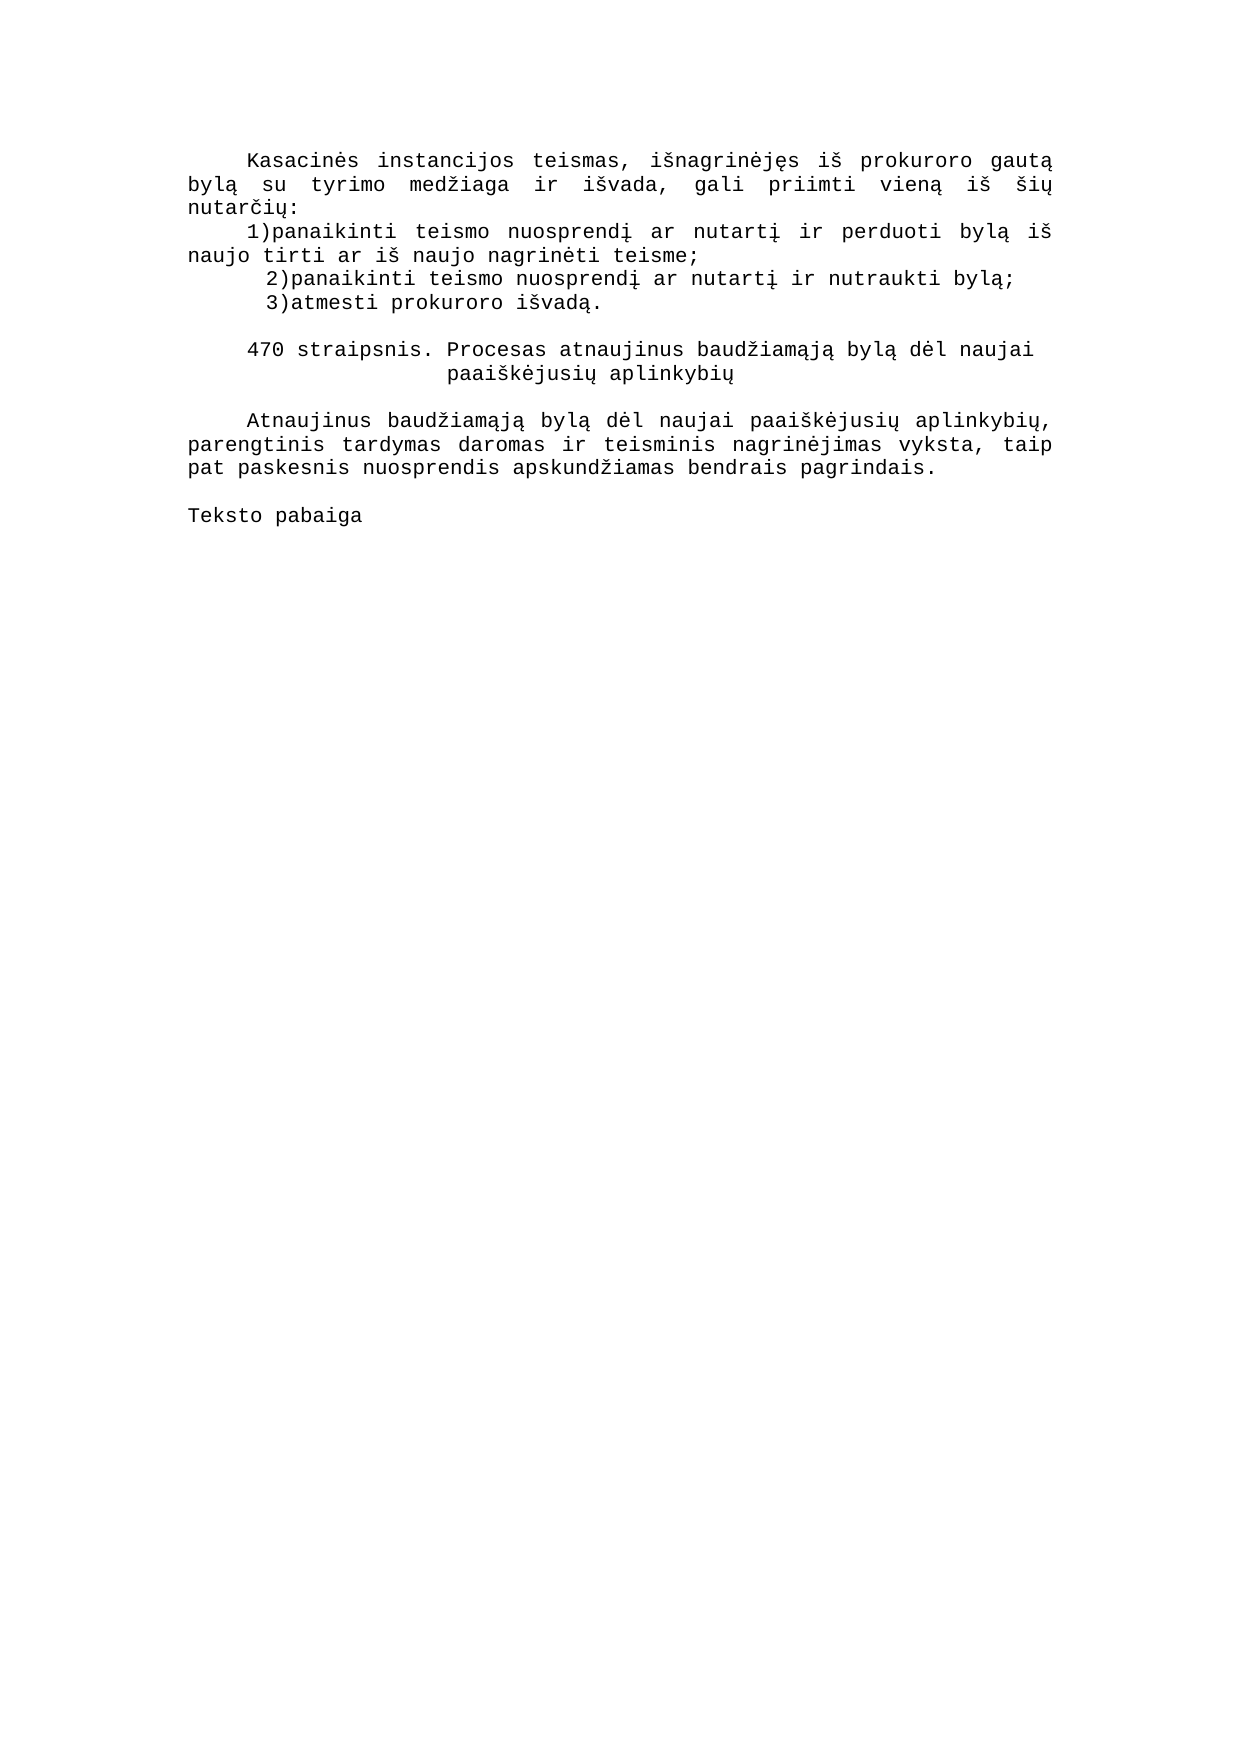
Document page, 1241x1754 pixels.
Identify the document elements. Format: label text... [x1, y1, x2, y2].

text Teksto pabaiga [187, 505, 1053, 529]
text 3)atmesti prokuroro išvadą. [206, 292, 1053, 316]
text 470 straipsnis. Procesas atnaujinus baudžiamąją bylą dėl naujai [187, 339, 1053, 363]
text Atnaujinus baudžiamąją bylą dėl naujai paaiškėjusių aplinkybių, parengtinis tardymas daromas ir teisminis nagrinėjimas vyksta, taip pat paskesnis nuosprendis apskundžiamas bendrais pagrindais. [187, 410, 1053, 481]
text Kasacinės instancijos teismas, išnagrinėjęs iš prokuroro gautą bylą su tyrimo medžiaga ir išvada, gali priimti vieną iš šių nutarčių: [187, 150, 1053, 221]
text 1)panaikinti teismo nuosprendį ar nutartį ir perduoti bylą iš naujo tirti ar iš naujo nagrinėti teisme; [187, 221, 1053, 268]
text 2)panaikinti teismo nuosprendį ar nutartį ir nutraukti bylą; [206, 268, 1053, 292]
text paaiškėjusių aplinkybių [187, 363, 1053, 386]
